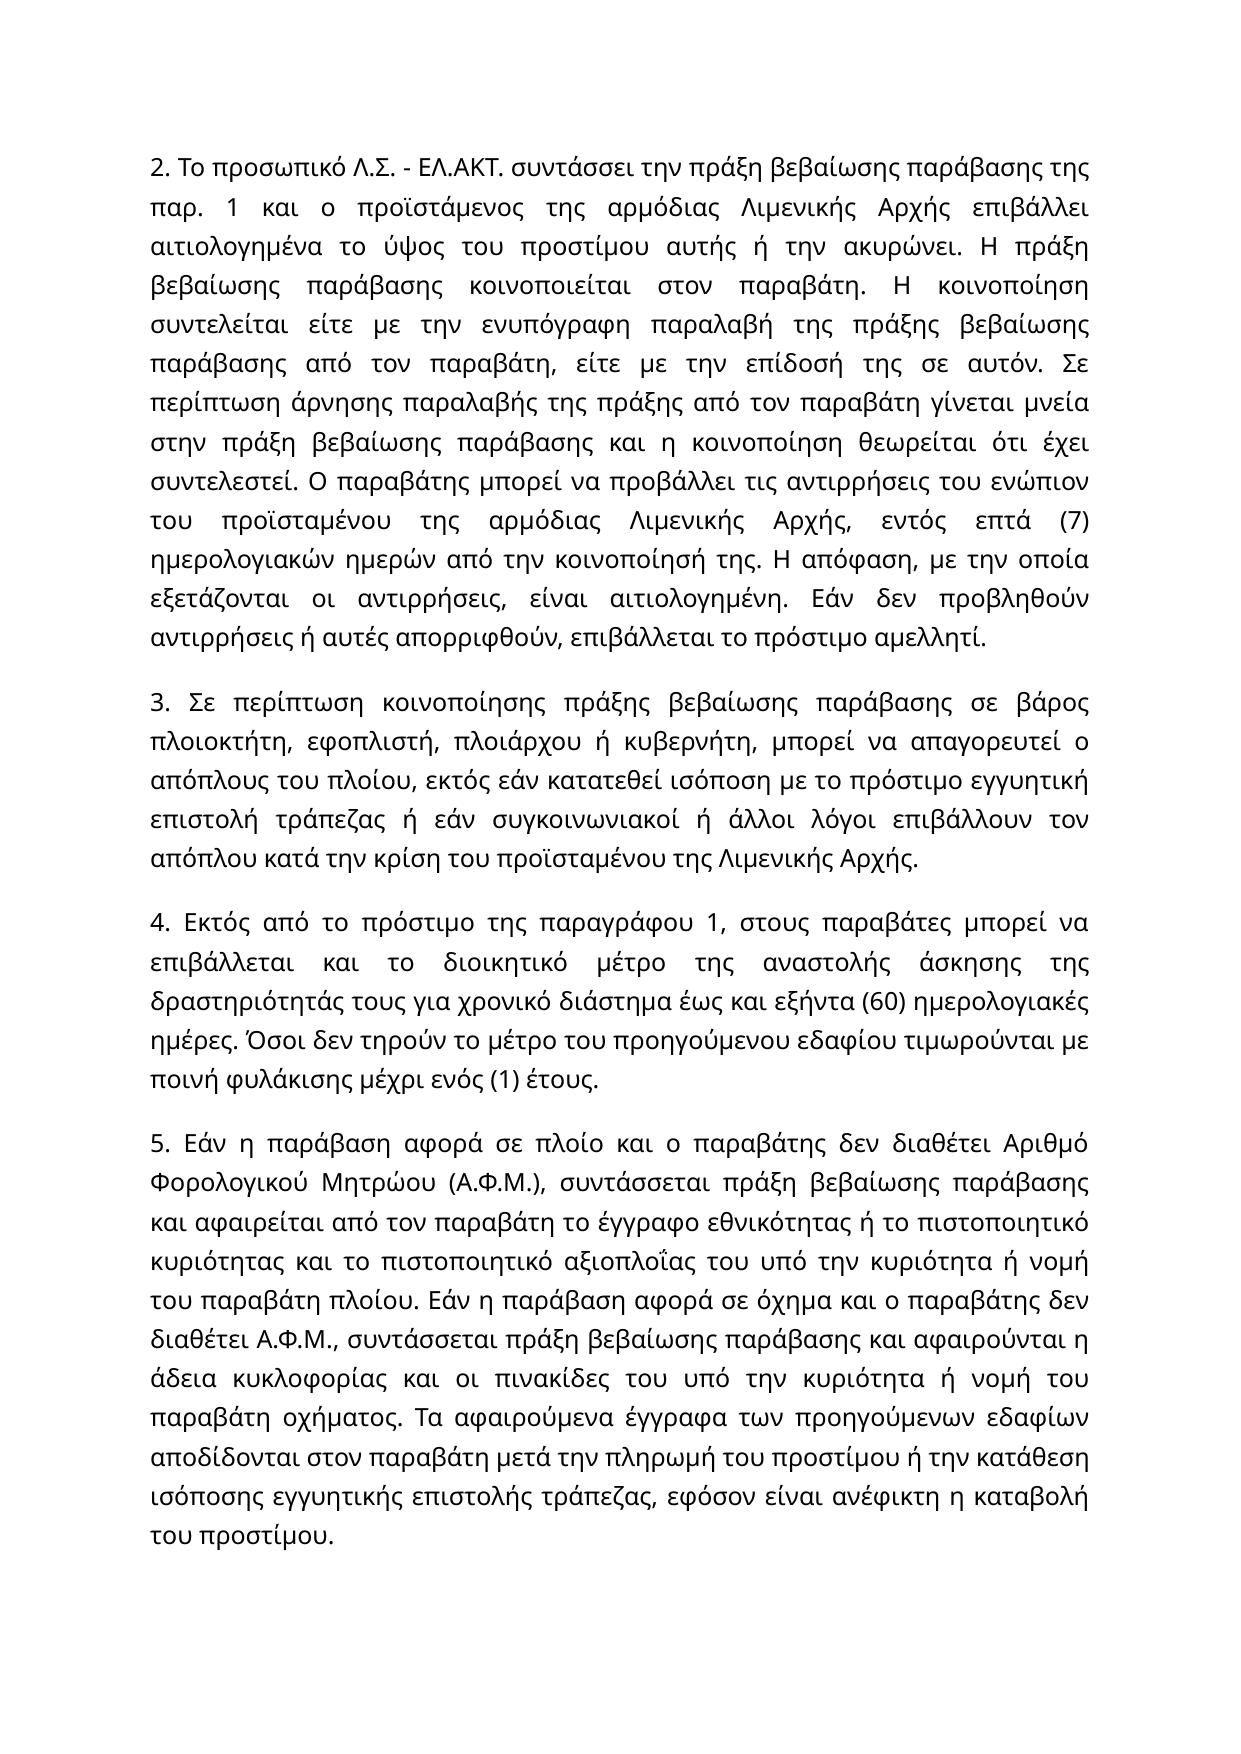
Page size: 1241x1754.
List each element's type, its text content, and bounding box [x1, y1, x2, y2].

text 2. Το προσωπικό Λ.Σ. - ΕΛ.ΑΚΤ. συντάσσει την πράξη βεβαίωσης παράβασης της παρ. 1 και ο προϊστάμενος της αρμόδιας Λιμενικής Αρχής επιβάλλει αιτιολογημένα το ύψος του προστίμου αυτής ή την ακυρώνει. Η πράξη βεβαίωσης παράβασης κοινοποιείται στον παραβάτη. Η κοινοποίηση συντελείται είτε με την ενυπόγραφη παραλαβή της πράξης βεβαίωσης παράβασης από τον παραβάτη, είτε με την επίδοσή της σε αυτόν. Σε περίπτωση άρνησης παραλαβής της πράξης από τον παραβάτη γίνεται μνεία στην πράξη βεβαίωσης παράβασης και η κοινοποίηση θεωρείται ότι έχει συντελεστεί. Ο παραβάτης μπορεί να προβάλλει τις αντιρρήσεις του ενώπιον του προϊσταμένου της αρμόδιας Λιμενικής Αρχής, εντός επτά (7) ημερολογιακών ημερών από την κοινοποίησή της. Η απόφαση, με την οποία εξετάζονται οι αντιρρήσεις, είναι αιτιολογημένη. Εάν δεν προβληθούν αντιρρήσεις ή αυτές απορριφθούν, επιβάλλεται το πρόστιμο αμελλητί. [150, 150, 1090, 654]
text 4. Εκτός από το πρόστιμο της παραγράφου 1, στους παραβάτες μπορεί να επιβάλλεται και το διοικητικό μέτρο της αναστολής άσκησης της δραστηριότητάς τους για χρονικό διάστημα έως και εξήντα (60) ημερολογιακές ημέρες. Όσοι δεν τηρούν το μέτρο του προηγούμενου εδαφίου τιμωρούνται με ποινή φυλάκισης μέχρι ενός (1) έτους. [150, 905, 1090, 1096]
text 5. Εάν η παράβαση αφορά σε πλοίο και ο παραβάτης δεν διαθέτει Αριθμό Φορολογικού Μητρώου (Α.Φ.Μ.), συντάσσεται πράξη βεβαίωσης παράβασης και αφαιρείται από τον παραβάτη το έγγραφο εθνικότητας ή το πιστοποιητικό κυριότητας και το πιστοποιητικό αξιοπλοΐας του υπό την κυριότητα ή νομή του παραβάτη πλοίου. Εάν η παράβαση αφορά σε όχημα και ο παραβάτης δεν διαθέτει Α.Φ.Μ., συντάσσεται πράξη βεβαίωσης παράβασης και αφαιρούνται η άδεια κυκλοφορίας και οι πινακίδες του υπό την κυριότητα ή νομή του παραβάτη οχήματος. Τα αφαιρούμενα έγγραφα των προηγούμενων εδαφίων αποδίδονται στον παραβάτη μετά την πληρωμή του προστίμου ή την κατάθεση ισόποσης εγγυητικής επιστολής τράπεζας, εφόσον είναι ανέφικτη η καταβολή του προστίμου. [150, 1126, 1090, 1552]
text 3. Σε περίπτωση κοινοποίησης πράξης βεβαίωσης παράβασης σε βάρος πλοιοκτήτη, εφοπλιστή, πλοιάρχου ή κυβερνήτη, μπορεί να απαγορευτεί ο απόπλους του πλοίου, εκτός εάν κατατεθεί ισόποση με το πρόστιμο εγγυητική επιστολή τράπεζας ή εάν συγκοινωνιακοί ή άλλοι λόγοι επιβάλλουν τον απόπλου κατά την κρίση του προϊσταμένου της Λιμενικής Αρχής. [150, 684, 1090, 875]
